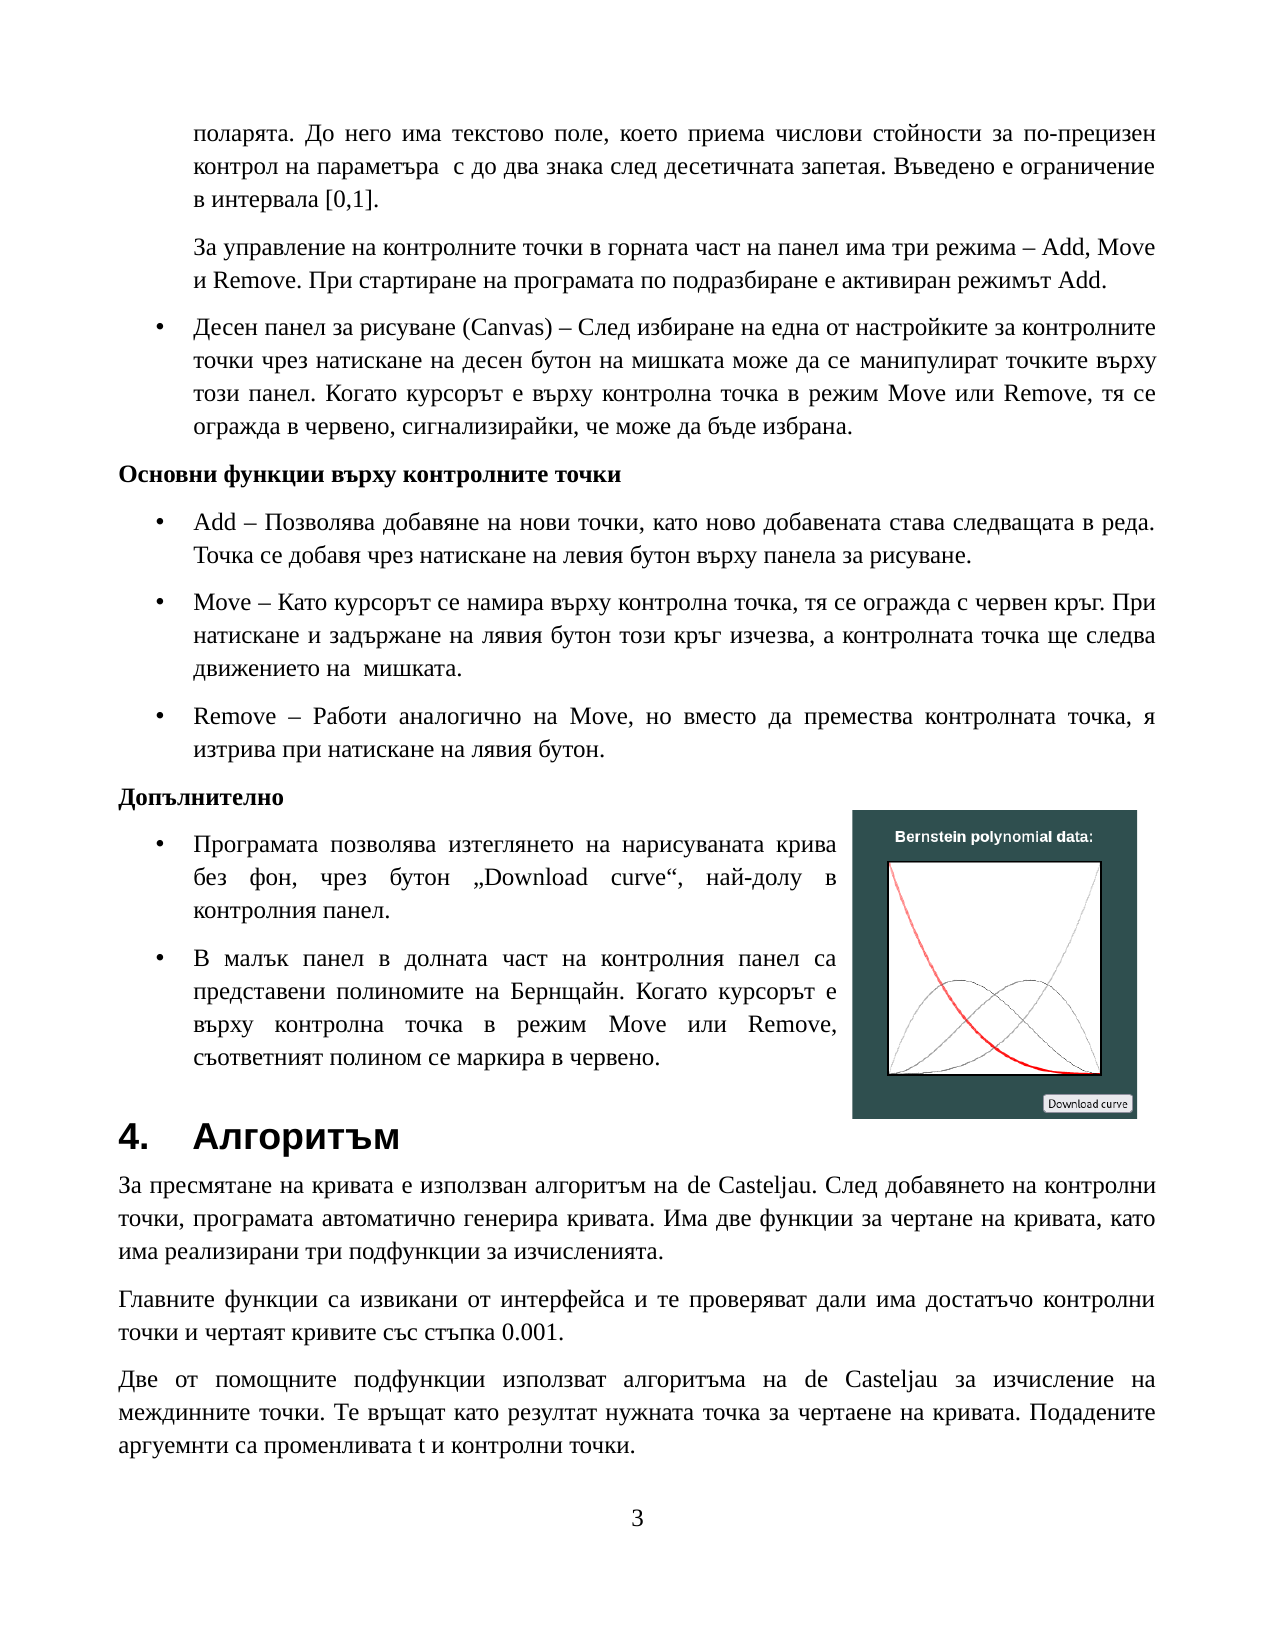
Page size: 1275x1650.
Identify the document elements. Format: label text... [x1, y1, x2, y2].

text Основни функции върху контролните точки [118, 459, 1157, 488]
text Главните функции са извикани от интерфейса и те проверяват дали има достатъчо контролни точки и чертаят кривите със стъпка 0.001. [118, 1284, 1157, 1346]
picture [852, 810, 1138, 1119]
text Две от помощните подфункции използват алгоритъма на de Casteljau за изчисление на междинните точки. Те връщат като резултат нужната точка за чертаене на кривата. Подадените аргуемнти са променливата t и контролни точки. [118, 1364, 1157, 1459]
subtitle Алгоритъм [118, 1114, 1157, 1158]
list Move – Като курсорът се намира върху контролна точка, тя се огражда с червен кръг. При натискане и задържане на лявия бутон този кръг изчезва, а контролната точка ще следва движението на мишката. [156, 587, 1157, 682]
list Програмата позволява изтеглянето на нарисуваната крива без фон, чрез бутон „Download curve“, най-долу в контролния панел. [156, 829, 852, 924]
text За пресмятане на кривата е използван алгоритъм на de Casteljau. След добавянето на контролни точки, програмата автоматично генерира кривата. Има две функции за чертане на кривата, като има реализирани три подфункции за изчисленията. [118, 1170, 1157, 1265]
list поларята. До него има текстово поле, което приема числови стойности за по-прецизен контрол на параметъра с до два знака след десетичната запетая. Въведено е ограничение в интервала [0,1]. [156, 118, 1157, 213]
list В малък панел в долната част на контролния панел са представени полиномите на Бернщайн. Когато курсорът е върху контролна точка в режим Move или Remove, съответният полином се маркира в червено. [156, 943, 852, 1071]
text Допълнително [118, 782, 1157, 810]
list Remove – Работи аналогично на Move, но вместо да премества контролната точка, я изтрива при натискане на лявия бутон. [156, 701, 1157, 763]
list Add – Позволява добавяне на нови точки, като ново добавената става следващата в реда. Точка се добавя чрез натискане на левия бутон върху панела за рисуване. [156, 507, 1157, 568]
list Десен панел за рисуване (Canvas) – След избиране на една от настройките за контролните точки чрез натискане на десен бутон на мишката може да се манипулират точките върху този панел. Когато курсорът е върху контролна точка в режим Move или Remove, тя се огражда в червено, сигнализирайки, че може да бъде избрана. [156, 312, 1157, 440]
list За управление на контролните точки в горната част на панел има три режима – Add, Move и Remove. При стартиране на програмата по подразбиране е активиран режимът Add. [156, 232, 1157, 293]
